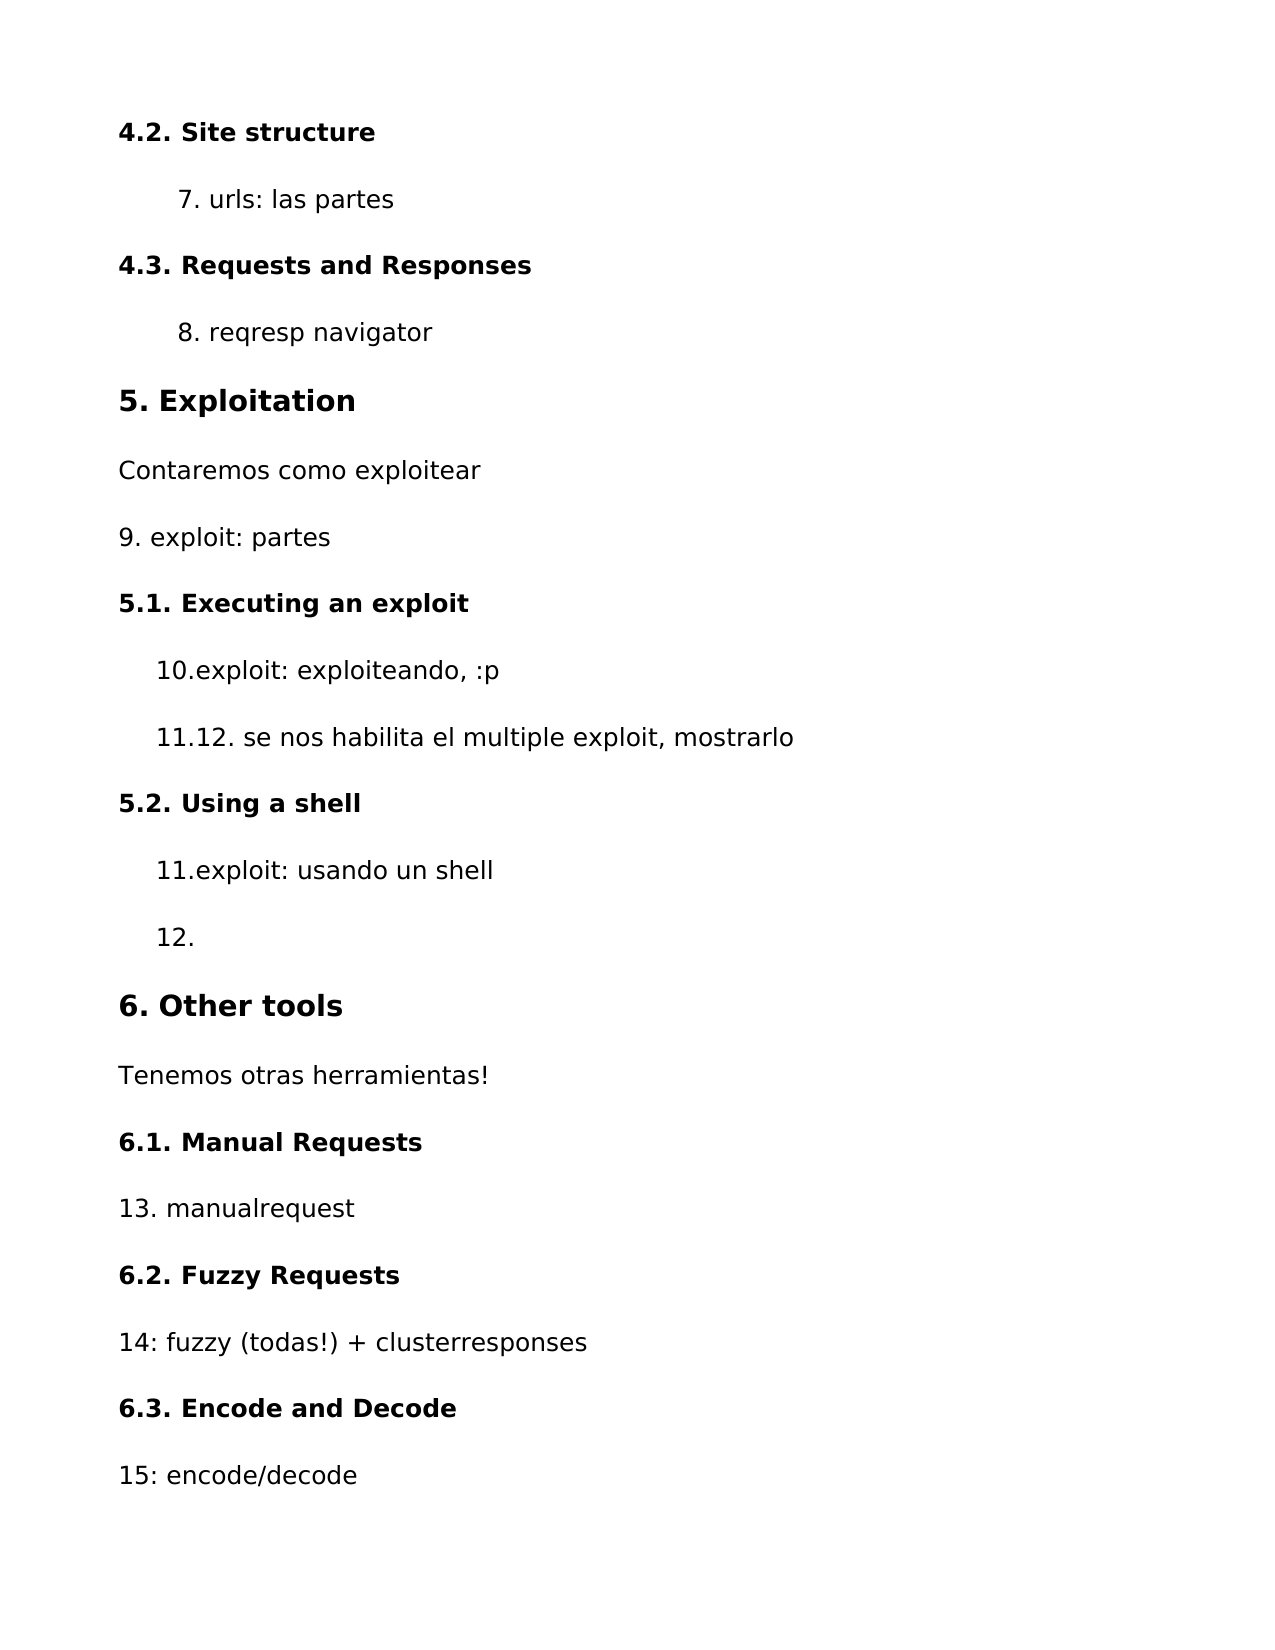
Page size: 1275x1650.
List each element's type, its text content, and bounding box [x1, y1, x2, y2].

text 9. exploit: partes [118, 523, 1157, 552]
subtitle Site structure [118, 118, 1157, 147]
subtitle Encode and Decode [118, 1394, 1157, 1423]
list 12. se nos habilita el multiple exploit, mostrarlo [156, 723, 1157, 752]
text Contaremos como exploitear [118, 456, 1157, 485]
subtitle Using a shell [118, 789, 1157, 819]
text 13. manualrequest [118, 1194, 1157, 1223]
subtitle Requests and Responses [118, 251, 1157, 281]
subtitle Fuzzy Requests [118, 1261, 1157, 1290]
list exploit: usando un shell [156, 856, 1157, 885]
text 8. reqresp navigator [148, 318, 1157, 347]
text 14: fuzzy (todas!) + clusterresponses [118, 1328, 1157, 1357]
text 15: encode/decode [118, 1461, 1157, 1490]
text 7. urls: las partes [148, 185, 1157, 214]
list exploit: exploiteando, :p [156, 656, 1157, 685]
text Tenemos otras herramientas! [118, 1061, 1157, 1090]
subtitle Executing an exploit [118, 589, 1157, 619]
subtitle Manual Requests [118, 1128, 1157, 1157]
subtitle Other tools [118, 989, 1157, 1023]
subtitle Exploitation [118, 385, 1157, 419]
